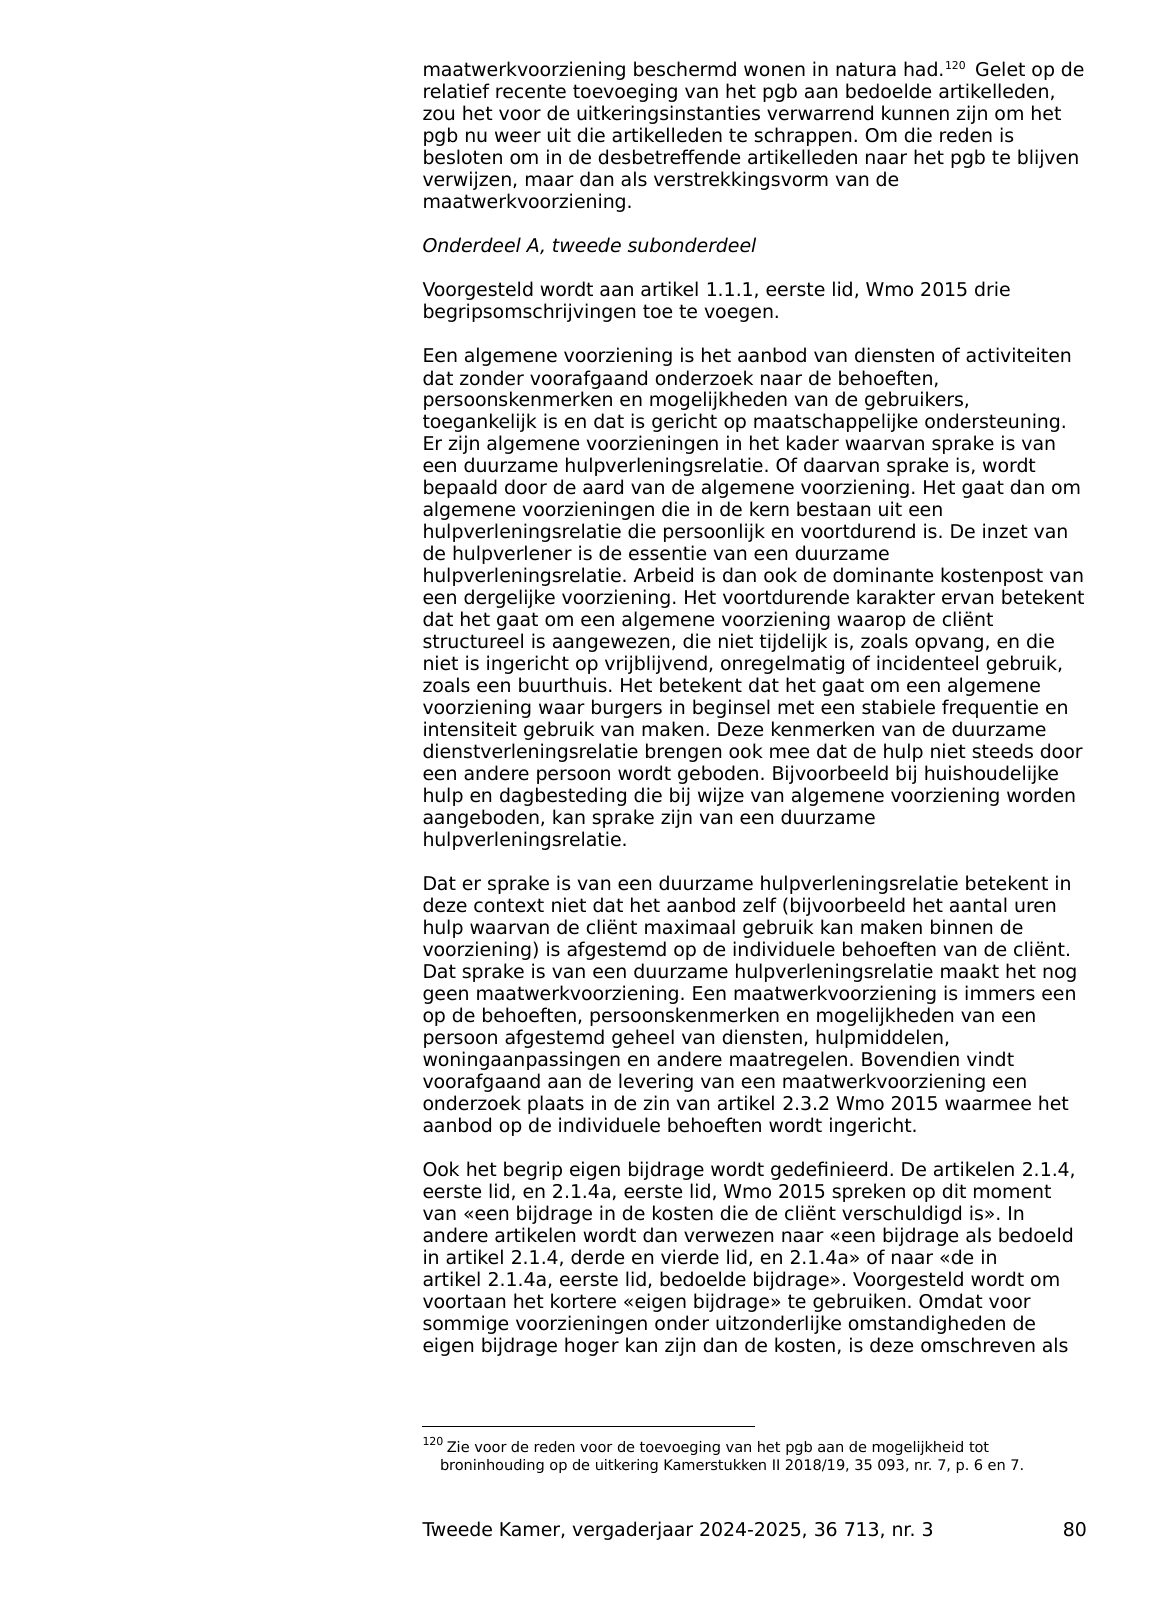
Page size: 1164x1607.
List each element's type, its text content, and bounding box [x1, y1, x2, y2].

text Zie voor de reden voor de toevoeging van het pgb aan de mogelijkheid tot broninhouding op de uitkering Kamerstukken II 2018/19, 35 093, nr. 7, p. 6 en 7. [422, 1435, 1087, 1474]
text Een algemene voorziening is het aanbod van diensten of activiteiten dat zonder voorafgaand onderzoek naar de behoeften, persoonskenmerken en mogelijkheden van de gebruikers, toegankelijk is en dat is gericht op maatschappelijke ondersteuning. Er zijn algemene voorzieningen in het kader waarvan sprake is van een duurzame hulpverleningsrelatie. Of daarvan sprake is, wordt bepaald door de aard van de algemene voorziening. Het gaat dan om algemene voorzieningen die in de kern bestaan uit een hulpverleningsrelatie die persoonlijk en voortdurend is. De inzet van de hulpverlener is de essentie van een duurzame hulpverleningsrelatie. Arbeid is dan ook de dominante kostenpost van een dergelijke voorziening. Het voortdurende karakter ervan betekent dat het gaat om een algemene voorziening waarop de cliënt structureel is aangewezen, die niet tijdelijk is, zoals opvang, en die niet is ingericht op vrijblijvend, onregelmatig of incidenteel gebruik, zoals een buurthuis. Het betekent dat het gaat om een algemene voorziening waar burgers in beginsel met een stabiele frequentie en intensiteit gebruik van maken. Deze kenmerken van de duurzame dienstverleningsrelatie brengen ook mee dat de hulp niet steeds door een andere persoon wordt geboden. Bijvoorbeeld bij huishoudelijke hulp en dagbesteding die bij wijze van algemene voorziening worden aangeboden, kan sprake zijn van een duurzame hulpverleningsrelatie. [422, 345, 1087, 851]
text maatwerkvoorziening beschermd wonen in natura had. Gelet op de relatief recente toevoeging van het pgb aan bedoelde artikelleden, zou het voor de uitkeringsinstanties verwarrend kunnen zijn om het pgb nu weer uit die artikelleden te schrappen. Om die reden is besloten om in de desbetreffende artikelleden naar het pgb te blijven verwijzen, maar dan als verstrekkingsvorm van de maatwerkvoorziening. [422, 59, 1087, 213]
text Voorgesteld wordt aan artikel 1.1.1, eerste lid, Wmo 2015 drie begripsomschrijvingen toe te voegen. [422, 279, 1087, 323]
text Ook het begrip eigen bijdrage wordt gedefinieerd. De artikelen 2.1.4, eerste lid, en 2.1.4a, eerste lid, Wmo 2015 spreken op dit moment van «een bijdrage in de kosten die de cliënt verschuldigd is». In andere artikelen wordt dan verwezen naar «een bijdrage als bedoeld in artikel 2.1.4, derde en vierde lid, en 2.1.4a» of naar «de in artikel 2.1.4a, eerste lid, bedoelde bijdrage». Voorgesteld wordt om voortaan het kortere «eigen bijdrage» te gebruiken. Omdat voor sommige voorzieningen onder uitzonderlijke omstandigheden de eigen bijdrage hoger kan zijn dan de kosten, is deze omschreven als [422, 1159, 1087, 1357]
subtitle Onderdeel A, tweede subonderdeel [422, 235, 1087, 257]
text Dat er sprake is van een duurzame hulpverleningsrelatie betekent in deze context niet dat het aanbod zelf (bijvoorbeeld het aantal uren hulp waarvan de cliënt maximaal gebruik kan maken binnen de voorziening) is afgestemd op de individuele behoeften van de cliënt. Dat sprake is van een duurzame hulpverleningsrelatie maakt het nog geen maatwerkvoorziening. Een maatwerkvoorziening is immers een op de behoeften, persoonskenmerken en mogelijkheden van een persoon afgestemd geheel van diensten, hulpmiddelen, woningaanpassingen en andere maatregelen. Bovendien vindt voorafgaand aan de levering van een maatwerkvoorziening een onderzoek plaats in de zin van artikel 2.3.2 Wmo 2015 waarmee het aanbod op de individuele behoeften wordt ingericht. [422, 873, 1087, 1137]
